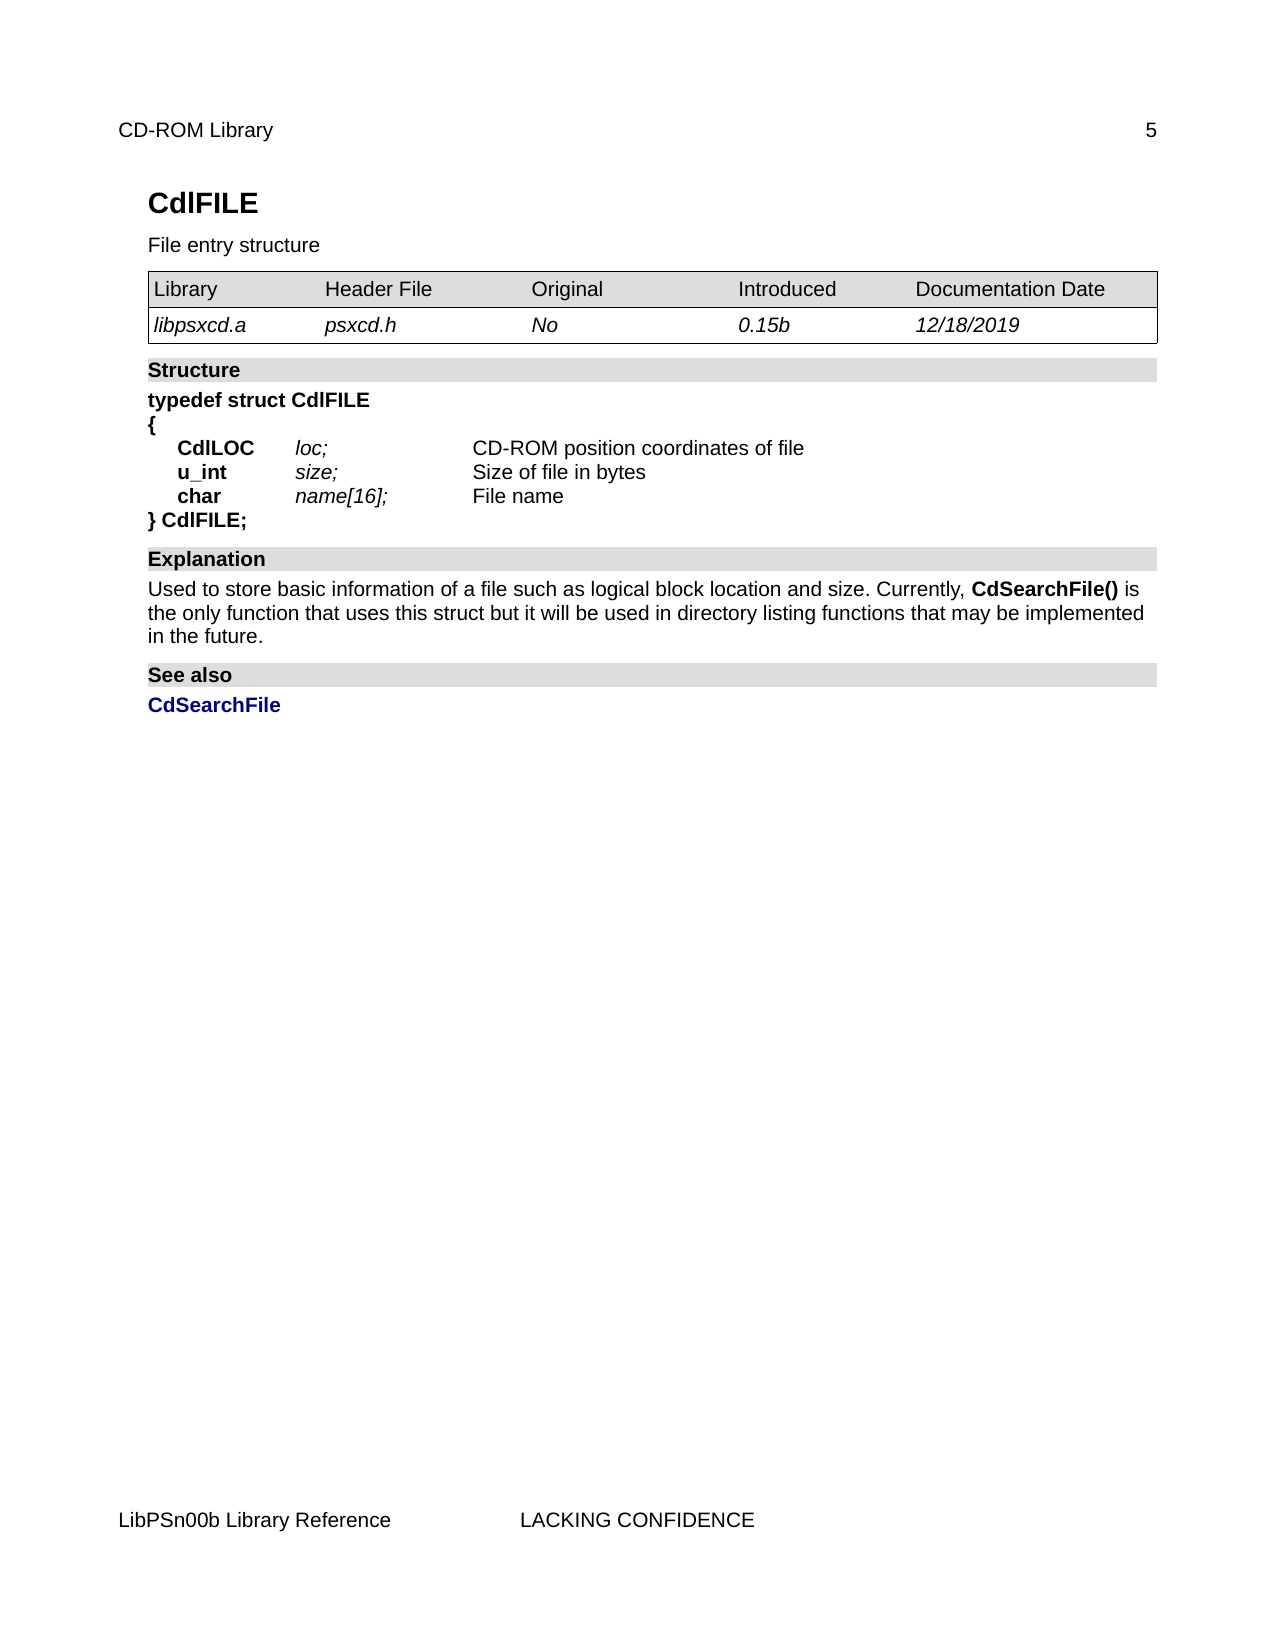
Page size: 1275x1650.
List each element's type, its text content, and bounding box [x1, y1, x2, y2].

text CdlLOC loc; CD-ROM position coordinates of file [148, 436, 1157, 460]
text { [148, 412, 1157, 436]
subtitle Explanation [148, 547, 1157, 571]
subtitle Structure [148, 358, 1157, 382]
subtitle See also [148, 663, 1157, 687]
text u_int size; Size of file in bytes [148, 460, 1157, 484]
text char name[16]; File name [148, 484, 1157, 508]
text CdSearchFile [148, 693, 1157, 717]
text typedef struct CdlFILE [148, 388, 1157, 412]
subtitle CdlFILE [148, 186, 1157, 220]
text } CdlFILE; [148, 508, 1157, 532]
text Library Header File Original Introduced Documentation Date [149, 272, 1157, 307]
text File entry structure [148, 232, 1157, 256]
text libpsxcd.a psxcd.h No 0.15b 12/18/2019 [149, 308, 1157, 343]
text Used to store basic information of a file such as logical block location and size. Currently, CdSearchFile() is the only function that uses this struct but it will be used in directory listing functions that may be implemented in the future. [148, 576, 1157, 648]
